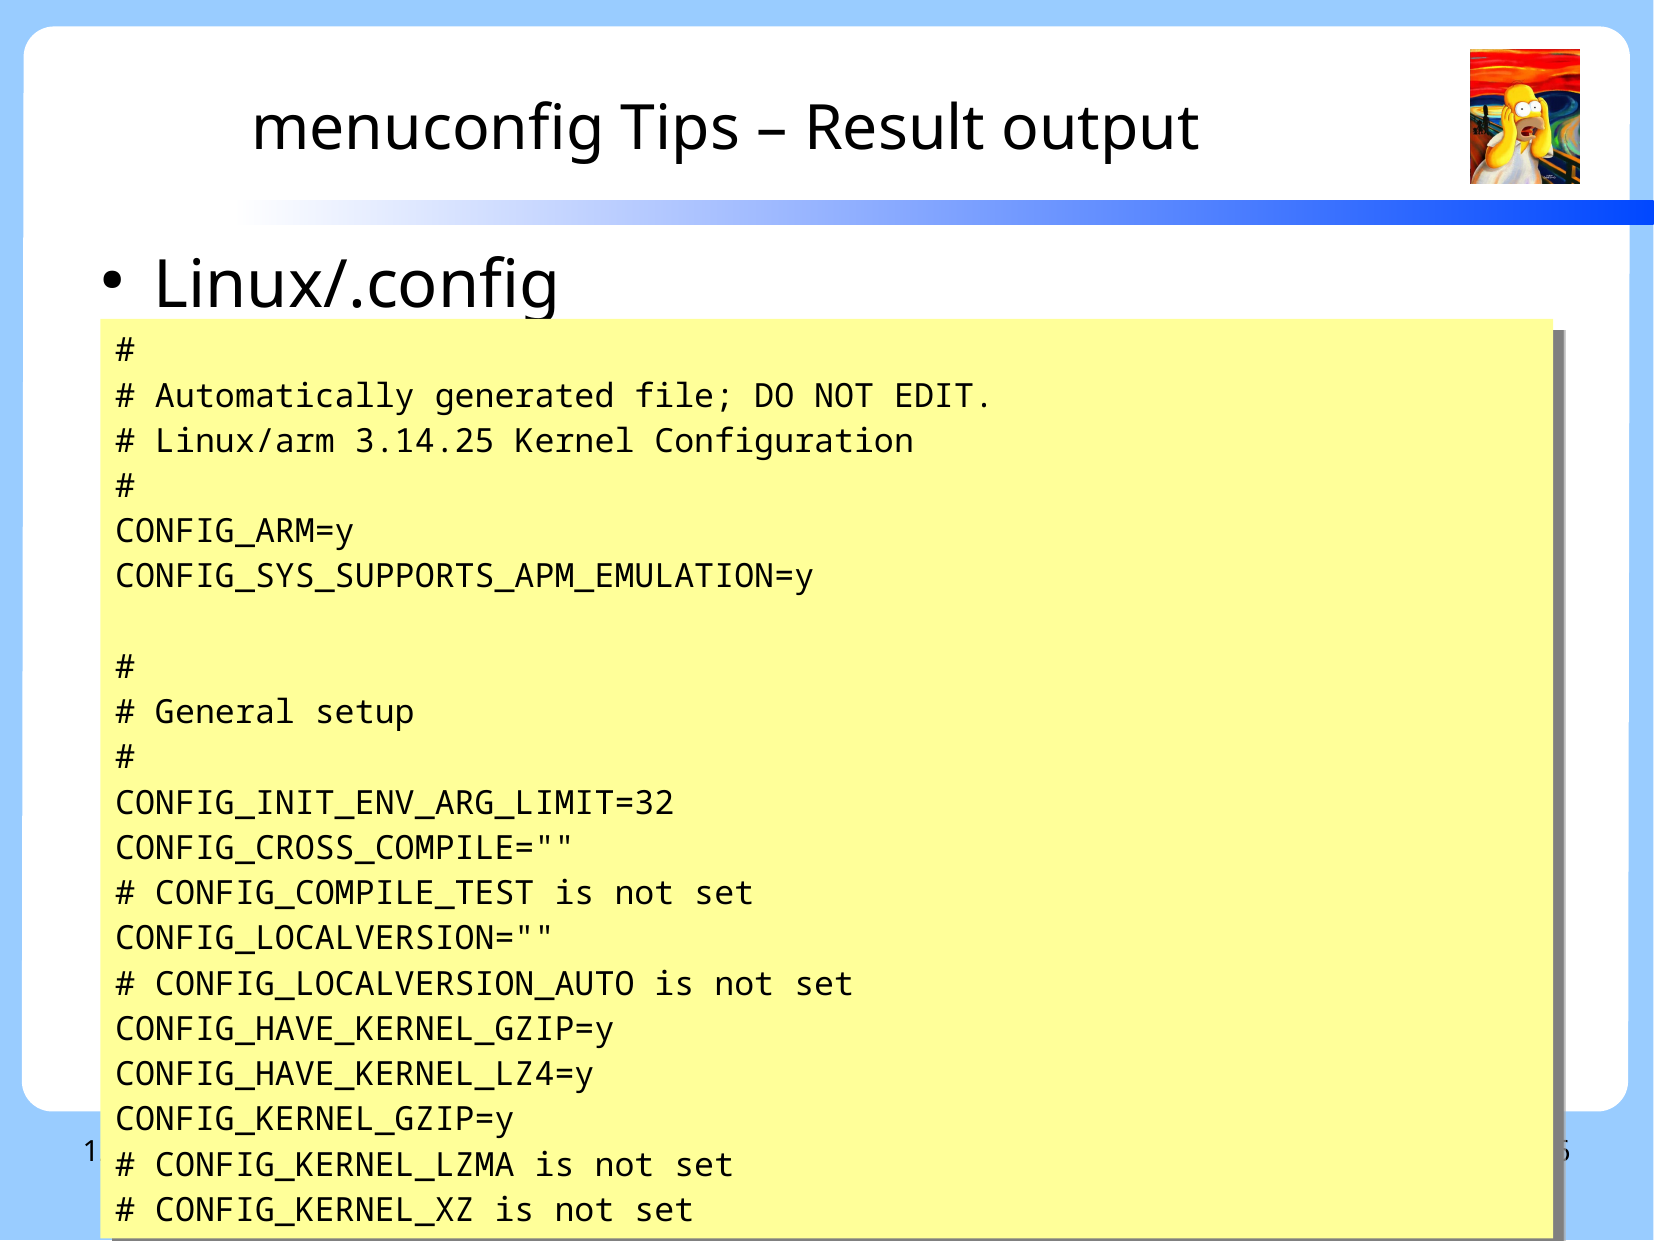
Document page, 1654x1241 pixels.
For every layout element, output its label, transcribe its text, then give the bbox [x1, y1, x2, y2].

text_box # # Automatically generated file; DO NOT EDIT. # Linux/arm 3.14.25 Kernel Configuration # CONFIG_ARM=y CONFIG_SYS_SUPPORTS_APM_EMULATION=y # # General setup # CONFIG_INIT_ENV_ARG_LIMIT=32 CONFIG_CROSS_COMPILE="" # CONFIG_COMPILE_TEST is not set CONFIG_LOCALVERSION="" # CONFIG_LOCALVERSION_AUTO is not set CONFIG_HAVE_KERNEL_GZIP=y CONFIG_HAVE_KERNEL_LZ4=y CONFIG_KERNEL_GZIP=y # CONFIG_KERNEL_LZMA is not set # CONFIG_KERNEL_XZ is not set [100, 318, 1554, 1109]
list Linux/.config [82, 236, 1571, 1055]
picture [1470, 49, 1580, 184]
title menuconfig Tips – Result output [82, 49, 1371, 201]
